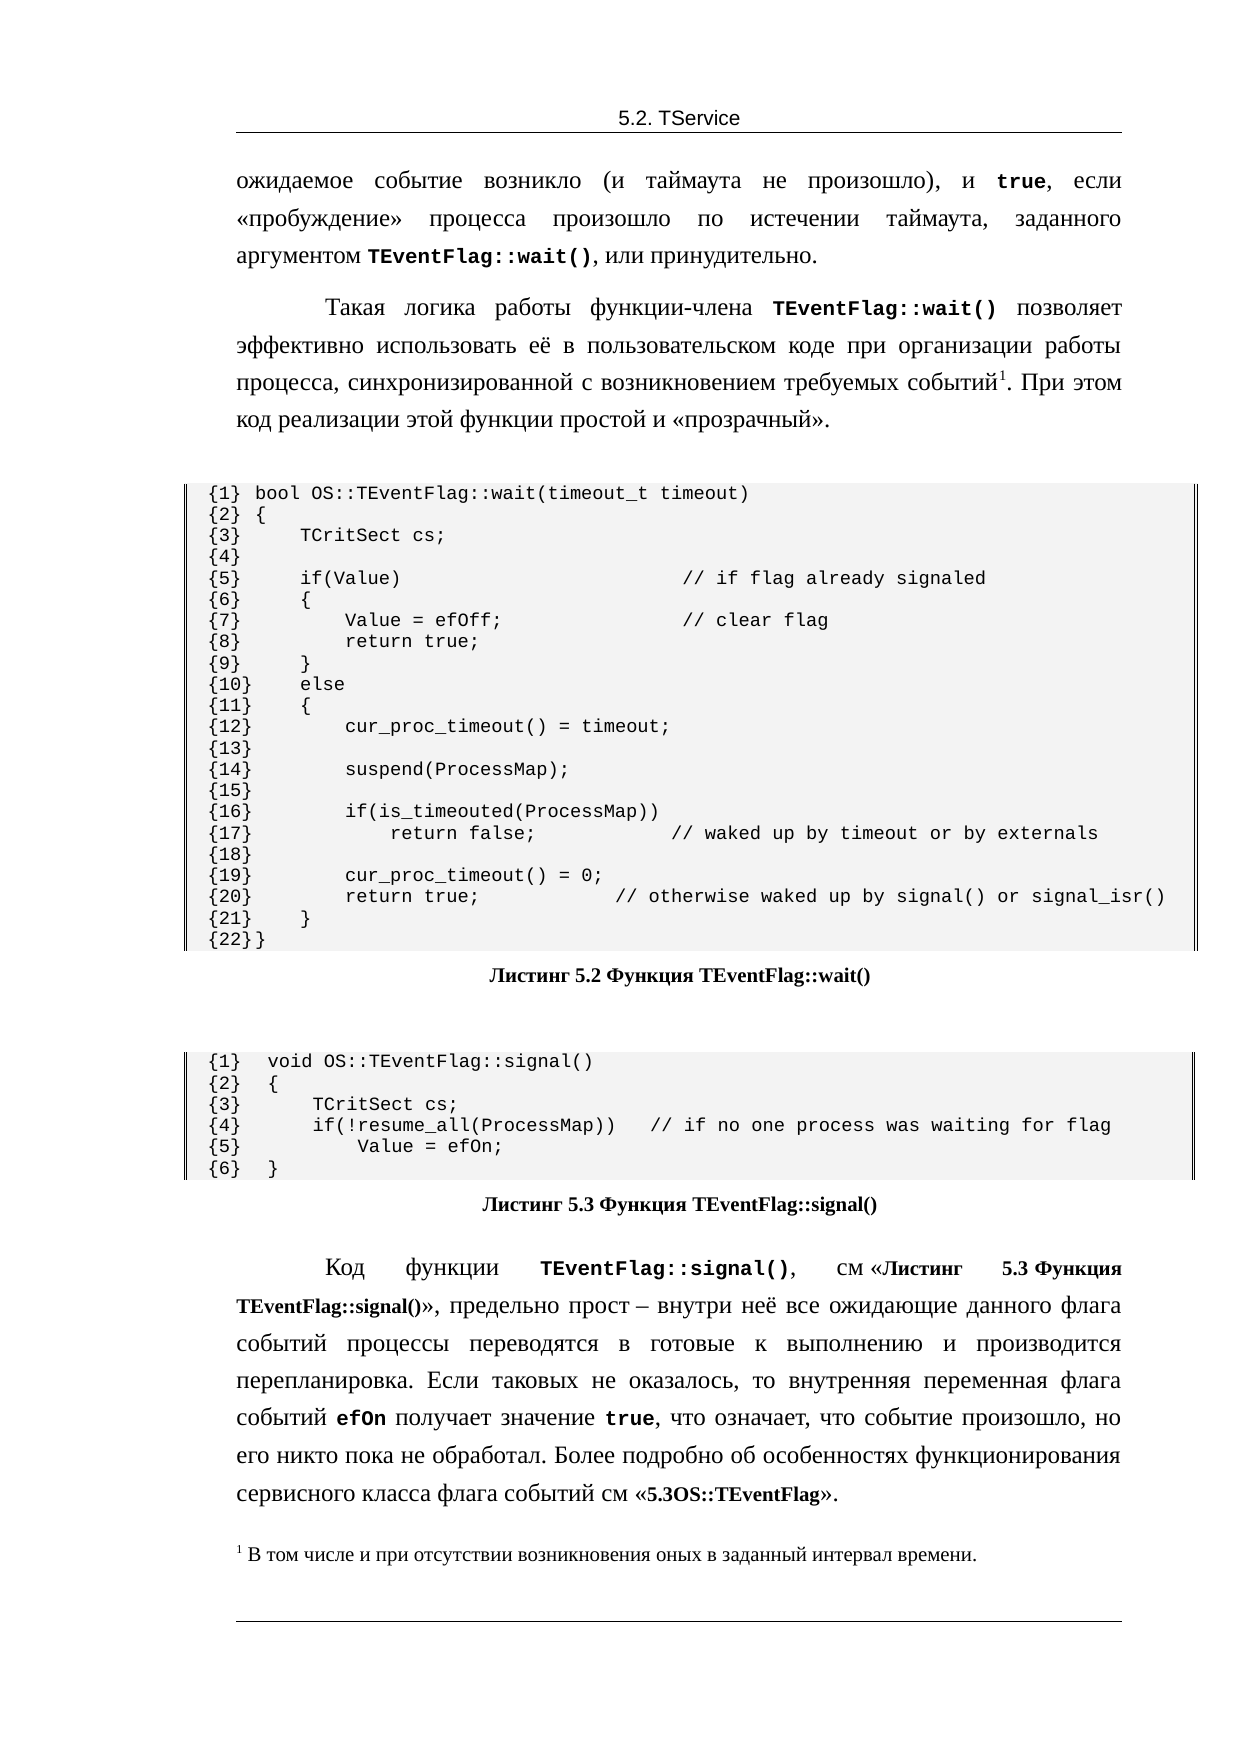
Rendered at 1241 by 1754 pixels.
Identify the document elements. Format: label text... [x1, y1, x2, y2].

list { [187, 1073, 1192, 1095]
list if(is_timeouted(ProcessMap)) [187, 802, 1194, 823]
list } [187, 930, 1194, 951]
list return true; // otherwise waked up by signal() or signal_isr() [187, 887, 1194, 908]
list } [187, 1158, 1192, 1180]
list if(Value) // if flag already signaled [187, 568, 1194, 590]
list TCritSect cs; [187, 1095, 1192, 1116]
list { [187, 696, 1194, 717]
text ожидаемое событие возникло (и таймаута не произошло), и true, если «пробуждение» процесса произошло по истечении таймаута, заданного аргументом TEventFlag::wait(), или принудительно. [236, 165, 1122, 270]
list suspend(ProcessMap); [187, 760, 1194, 781]
text Такая логика работы функции-члена TEventFlag::wait() позволяет эффективно использовать её в пользовательском коде при организации работы процесса, синхронизированной с возникновением требуемых событий. При этом код реализации этой функции простой и «прозрачный». [236, 292, 1122, 433]
list else [187, 675, 1194, 696]
list return false; // waked up by timeout or by externals [187, 823, 1194, 845]
list } [187, 908, 1194, 930]
text Листинг 5.2 Функция TEventFlag::wait() [237, 963, 1122, 987]
text Код функции TEventFlag::signal(), см «Листинг 5.3 Функция TEventFlag::signal()», предельно прост – внутри неё все ожидающие данного флага событий процессы переводятся в готовые к выполнению и производится перепланировка. Если таковых не оказалось, то внутренняя переменная флага событий efOn получает значение true, что означает, что событие произошло, но его никто пока не обработал. Более подробно об особенностях функционирования сервисного класса флага событий см «5.3OS::TEventFlag». [236, 1252, 1122, 1506]
list void OS::TEventFlag::signal() [187, 1052, 1192, 1073]
list Value = efOff; // clear flag [187, 611, 1194, 632]
list } [187, 653, 1194, 675]
list cur_proc_timeout() = timeout; [187, 717, 1194, 738]
text Листинг 5.3 Функция TEventFlag::signal() [237, 1192, 1122, 1216]
list TCritSect cs; [187, 526, 1194, 547]
list if(!resume_all(ProcessMap)) // if no one process was waiting for flag [187, 1116, 1192, 1137]
list { [187, 590, 1194, 611]
list { [187, 505, 1194, 526]
list bool OS::TEventFlag::wait(timeout_t timeout) [184, 483, 1194, 505]
text В том числе и при отсутствии возникновения оных в заданный интервал времени. [236, 1542, 1122, 1566]
list cur_proc_timeout() = 0; [187, 866, 1194, 887]
list Value = efOn; [187, 1137, 1192, 1158]
list return true; [187, 632, 1194, 653]
